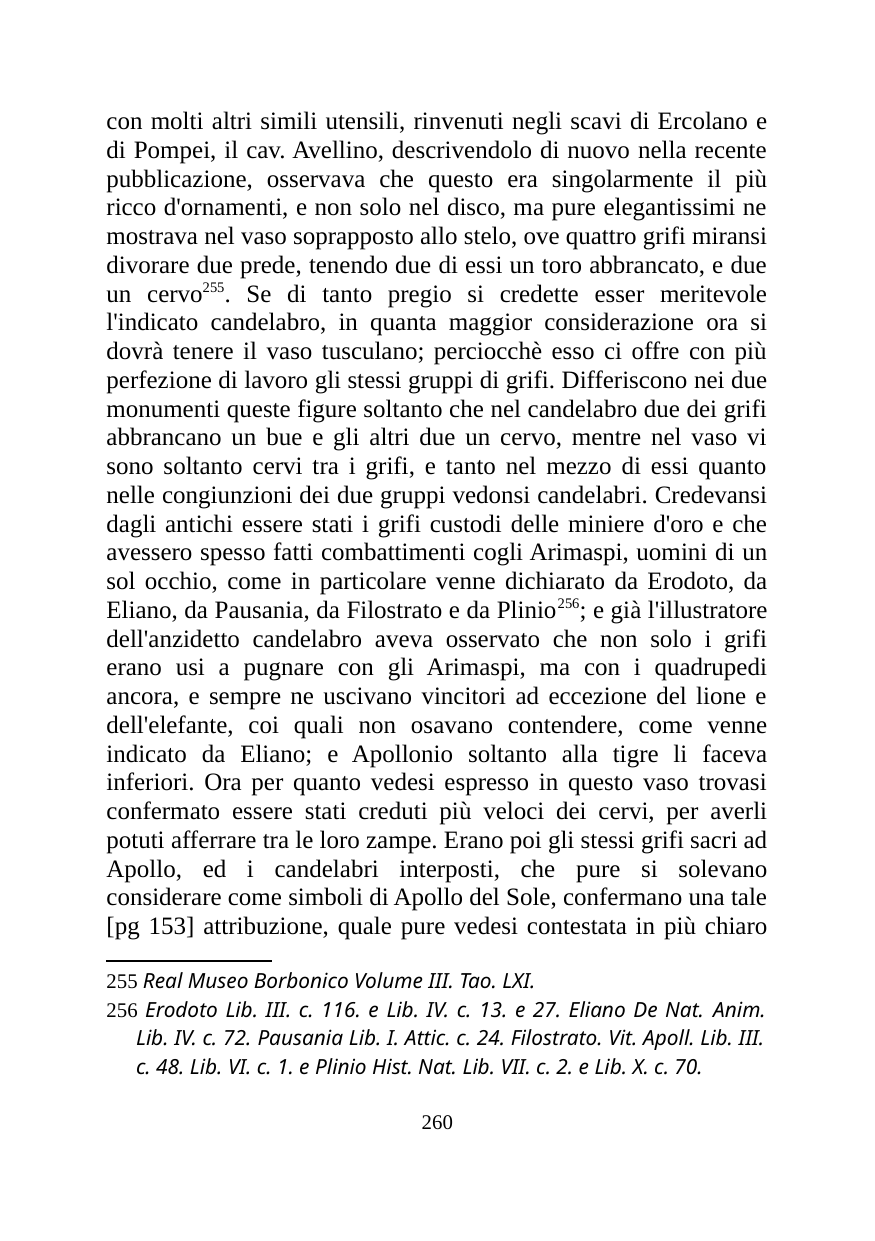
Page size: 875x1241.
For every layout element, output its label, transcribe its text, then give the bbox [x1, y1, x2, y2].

text con molti altri simili utensili, rinvenuti negli scavi di Ercolano e di Pompei, il cav. Avellino, descrivendolo di nuovo nella recente pubblicazione, osservava che questo era singolarmente il più ricco d'ornamenti, e non solo nel disco, ma pure elegantissimi ne mostrava nel vaso soprapposto allo stelo, ove quattro grifi miransi divorare due prede, tenendo due di essi un toro abbrancato, e due un cervo. Se di tanto pregio si credette esser meritevole l'indicato candelabro, in quanta maggior considerazione ora si dovrà tenere il vaso tusculano; perciocchè esso ci offre con più perfezione di lavoro gli stessi gruppi di grifi. Differiscono nei due monumenti queste figure soltanto che nel candelabro due dei grifi abbrancano un bue e gli altri due un cervo, mentre nel vaso vi sono soltanto cervi tra i grifi, e tanto nel mezzo di essi quanto nelle congiunzioni dei due gruppi vedonsi candelabri. Credevansi dagli antichi essere stati i grifi custodi delle miniere d'oro e che avessero spesso fatti combattimenti cogli Arimaspi, uomini di un sol occhio, come in particolare venne dichiarato da Erodoto, da Eliano, da Pausania, da Filostrato e da Plinio; e già l'illustratore dell'anzidetto candelabro aveva osservato che non solo i grifi erano usi a pugnare con gli Arimaspi, ma con i quadrupedi ancora, e sempre ne uscivano vincitori ad eccezione del lione e dell'elefante, coi quali non osavano contendere, come venne indicato da Eliano; e Apollonio soltanto alla tigre li faceva inferiori. Ora per quanto vedesi espresso in questo vaso trovasi confermato essere stati creduti più veloci dei cervi, per averli potuti afferrare tra le loro zampe. Erano poi gli stessi grifi sacri ad Apollo, ed i candelabri interposti, che pure si solevano considerare come simboli di Apollo del Sole, confermano una tale [pg 153] attribuzione, quale pure vedesi contestata in più chiaro [106, 106, 768, 940]
text Real Museo Borbonico Volume III. Tao. LXI. [106, 967, 768, 995]
text Erodoto Lib. III. c. 116. e Lib. IV. c. 13. e 27. Eliano De Nat. Anim. Lib. IV. c. 72. Pausania Lib. I. Attic. c. 24. Filostrato. Vit. Apoll. Lib. III. c. 48. Lib. VI. c. 1. e Plinio Hist. Nat. Lib. VII. c. 2. e Lib. X. c. 70. [106, 995, 768, 1080]
